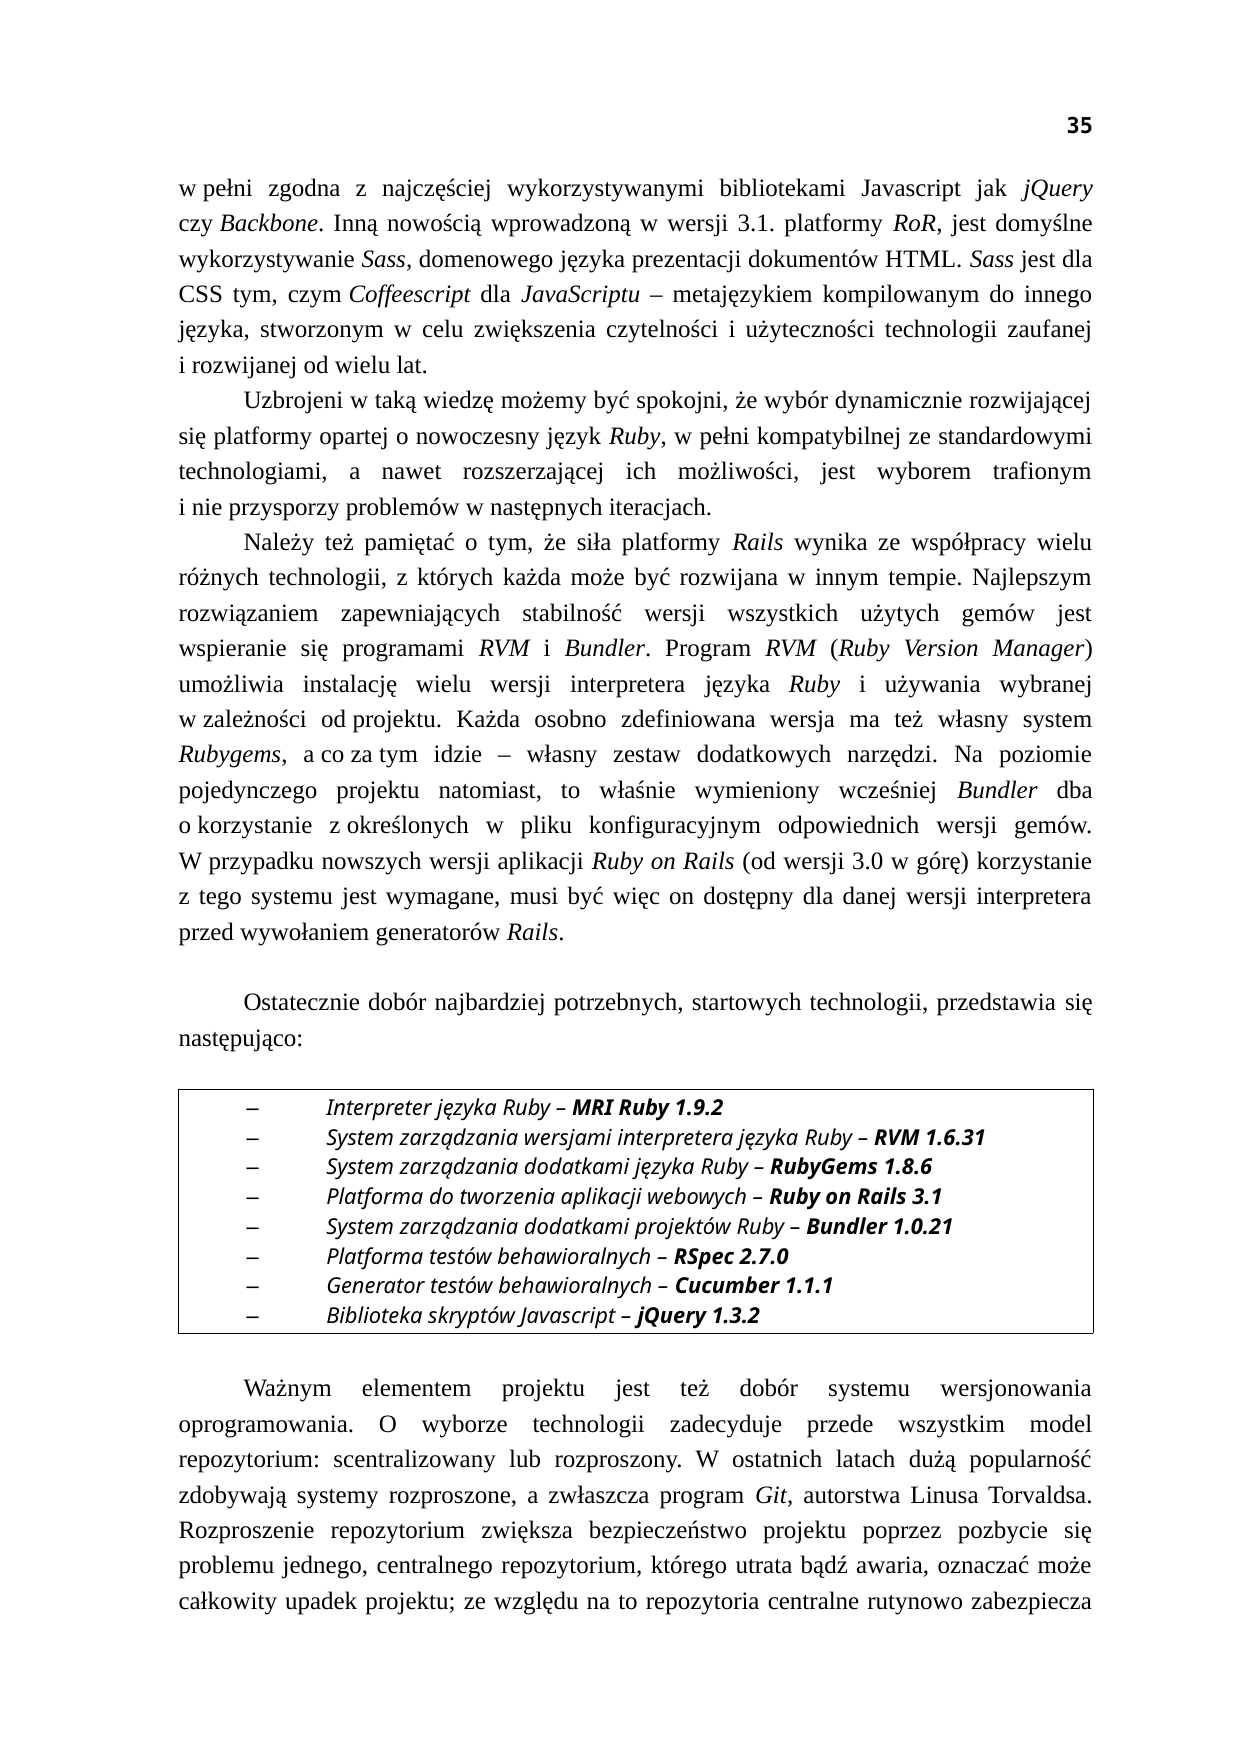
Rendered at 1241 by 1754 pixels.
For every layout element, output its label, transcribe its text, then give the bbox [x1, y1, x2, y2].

list Interpreter języka Ruby – MRI Ruby 1.9.2 [179, 1090, 1093, 1118]
list Platforma do tworzenia aplikacji webowych – Ruby on Rails 3.1 [179, 1178, 1093, 1208]
list Platforma testów behawioralnych – RSpec 2.7.0 [179, 1238, 1093, 1267]
text Uzbrojeni w taką wiedzę możemy być spokojni, że wybór dynamicznie rozwijającej się platformy opartej o nowoczesny język Ruby, w pełni kompatybilnej ze standardowymi technologiami, a nawet rozszerzającej ich możliwości, jest wyborem trafionym i nie przysporzy problemów w następnych iteracjach. [178, 380, 1093, 522]
list System zarządzania dodatkami projektów Ruby – Bundler 1.0.21 [179, 1208, 1093, 1238]
list System zarządzania dodatkami języka Ruby – RubyGems 1.8.6 [179, 1148, 1093, 1178]
text Należy też pamiętać o tym, że siła platformy Rails wynika ze współpracy wielu różnych technologii, z których każda może być rozwijana w innym tempie. Najlepszym rozwiązaniem zapewniających stabilność wersji wszystkich użytych gemów jest wspieranie się programami RVM i Bundler. Program RVM (Ruby Version Manager) umożliwia instalację wielu wersji interpretera języka Ruby i używania wybranej w zależności od projektu. Każda osobno zdefiniowana wersja ma też własny system Rubygems, a co za tym idzie – własny zestaw dodatkowych narzędzi. Na poziomie pojedynczego projektu natomiast, to właśnie wymieniony wcześniej Bundler dba o korzystanie z określonych w pliku konfiguracyjnym odpowiednich wersji gemów. W przypadku nowszych wersji aplikacji Ruby on Rails (od wersji 3.0 w górę) korzystanie z tego systemu jest wymagane, musi być więc on dostępny dla danej wersji interpretera przed wywołaniem generatorów Rails. [178, 522, 1093, 947]
list Generator testów behawioralnych – Cucumber 1.1.1 [179, 1267, 1093, 1297]
text Ostatecznie dobór najbardziej potrzebnych, startowych technologii, przedstawia się następująco: [178, 982, 1093, 1053]
list System zarządzania wersjami interpretera języka Ruby – RVM 1.6.31 [179, 1118, 1093, 1148]
text Ważnym elementem projektu jest też dobór systemu wersjonowania oprogramowania. O wyborze technologii zadecyduje przede wszystkim model repozytorium: scentralizowany lub rozproszony. W ostatnich latach dużą popularność zdobywają systemy rozproszone, a zwłaszcza program Git, autorstwa Linusa Torvaldsa. Rozproszenie repozytorium zwiększa bezpieczeństwo projektu poprzez pozbycie się problemu jednego, centralnego repozytorium, którego utrata bądź awaria, oznaczać może całkowity upadek projektu; ze względu na to repozytoria centralne rutynowo zabezpiecza [178, 1368, 1093, 1616]
list Biblioteka skryptów Javascript – jQuery 1.3.2 [179, 1297, 1093, 1333]
text w pełni zgodna z najczęściej wykorzystywanymi bibliotekami Javascript jak jQuery czy Backbone. Inną nowością wprowadzoną w wersji 3.1. platformy RoR, jest domyślne wykorzystywanie Sass, domenowego języka prezentacji dokumentów HTML. Sass jest dla CSS tym, czym Coffeescript dla JavaScriptu – metajęzykiem kompilowanym do innego języka, stworzonym w celu zwiększenia czytelności i użyteczności technologii zaufanej i rozwijanej od wielu lat. [178, 168, 1093, 380]
